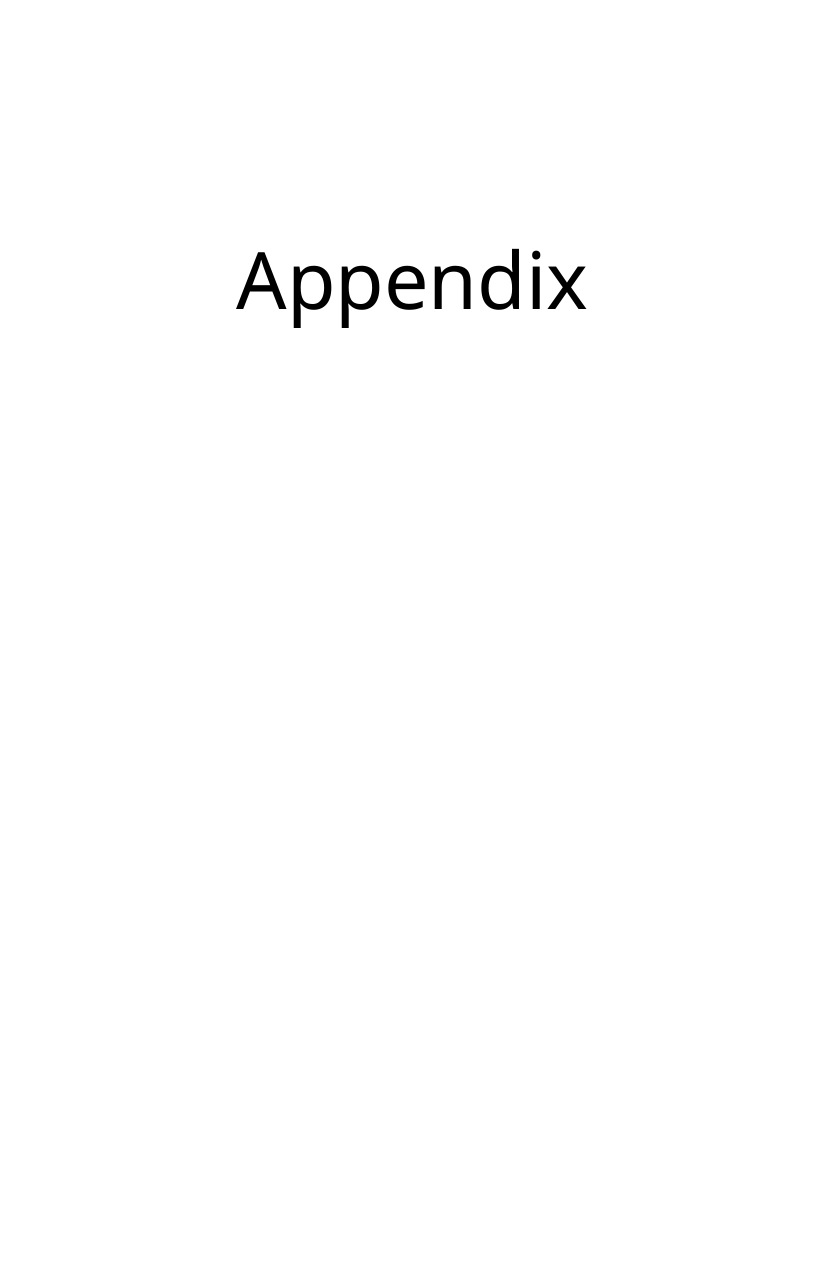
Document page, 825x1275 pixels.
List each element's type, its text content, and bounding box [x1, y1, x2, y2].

title Appendix [75, 225, 750, 333]
